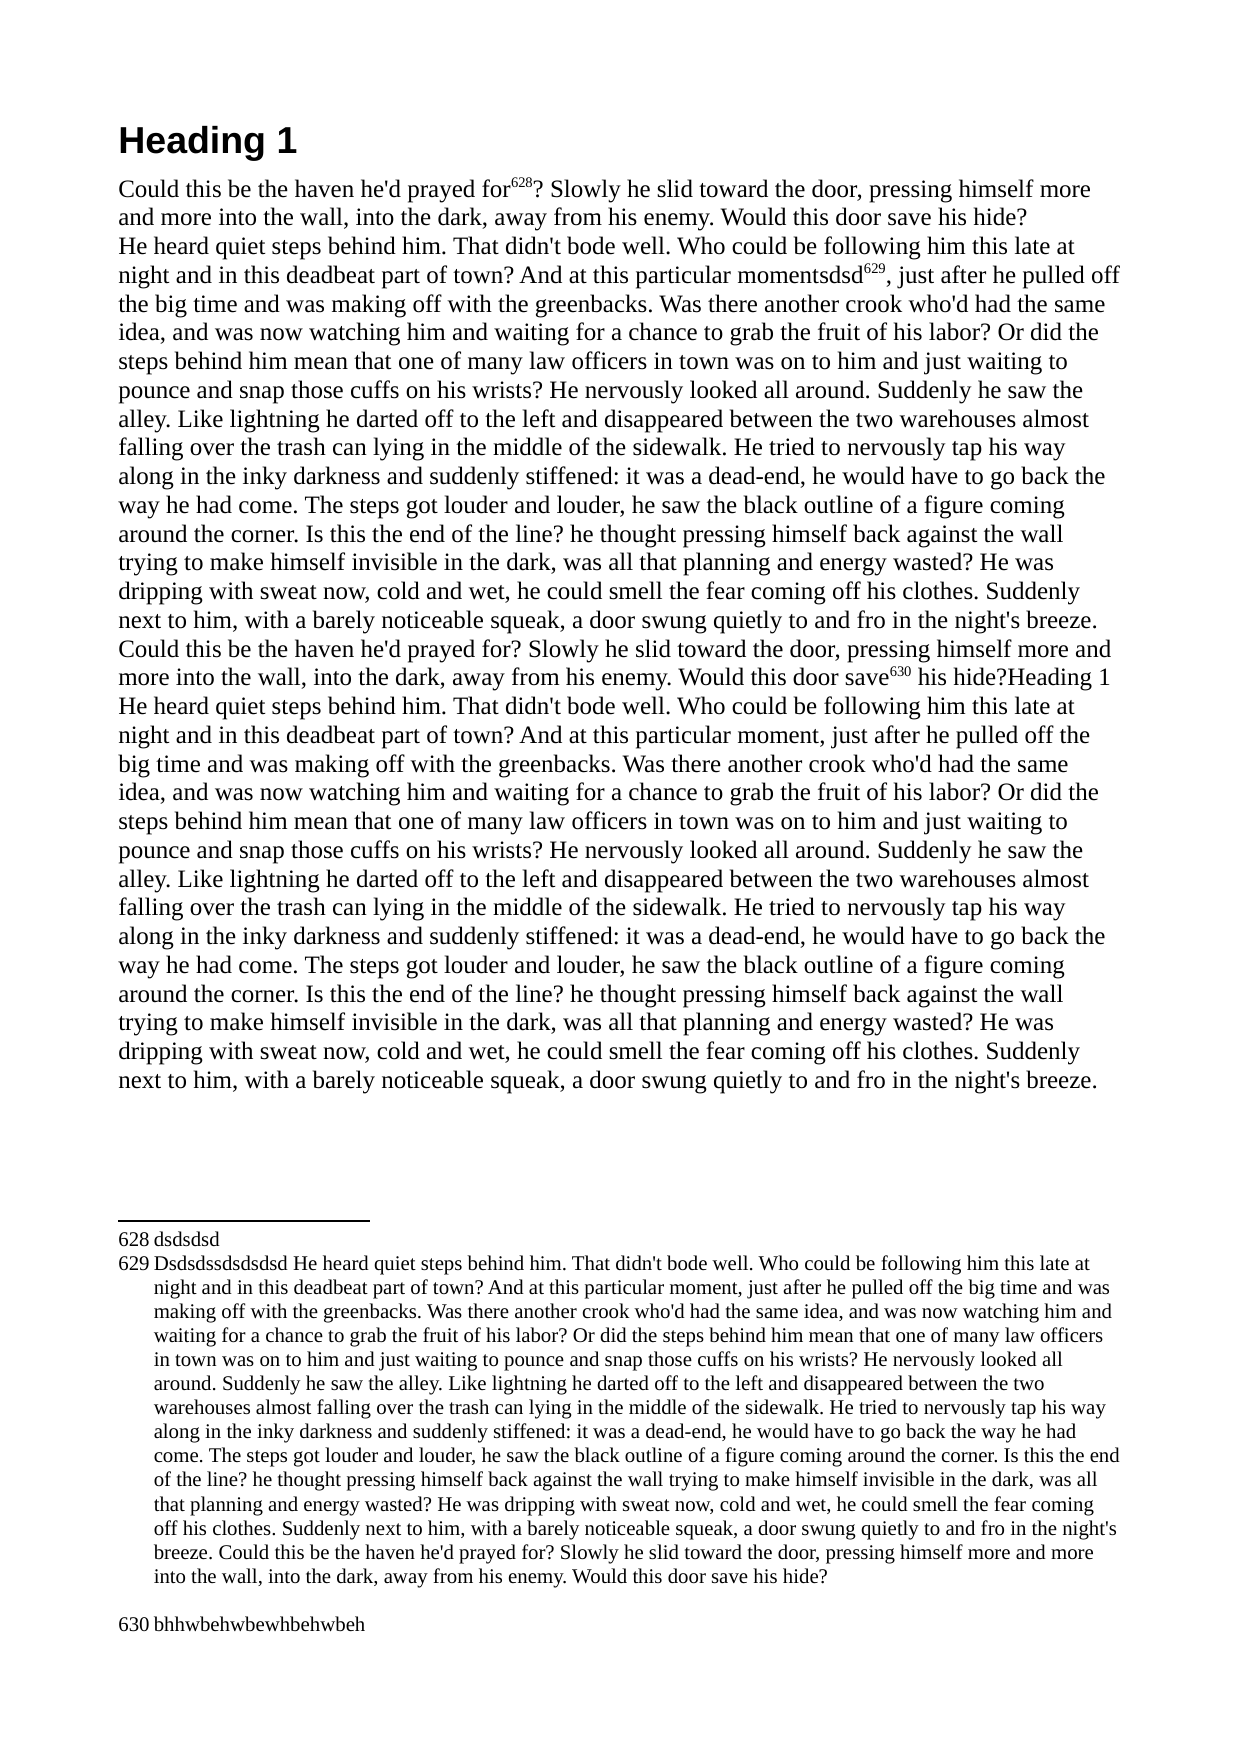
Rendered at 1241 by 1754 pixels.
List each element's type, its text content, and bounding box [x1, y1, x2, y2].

text dsdsdsd [118, 1227, 1122, 1251]
text He heard quiet steps behind him. That didn't bode well. Who could be following him this late at night and in this deadbeat part of town? And at this particular moment, just after he pulled off the big time and was making off with the greenbacks. Was there another crook who'd had the same idea, and was now watching him and waiting for a chance to grab the fruit of his labor? Or did the steps behind him mean that one of many law officers in town was on to him and just waiting to pounce and snap those cuffs on his wrists? He nervously looked all around. Suddenly he saw the alley. Like lightning he darted off to the left and disappeared between the two warehouses almost falling over the trash can lying in the middle of the sidewalk. He tried to nervously tap his way along in the inky darkness and suddenly stiffened: it was a dead-end, he would have to go back the way he had come. The steps got louder and louder, he saw the black outline of a figure coming around the corner. Is this the end of the line? he thought pressing himself back against the wall trying to make himself invisible in the dark, was all that planning and energy wasted? He was dripping with sweat now, cold and wet, he could smell the fear coming off his clothes. Suddenly next to him, with a barely noticeable squeak, a door swung quietly to and fro in the night's breeze. [118, 691, 1122, 1094]
text He heard quiet steps behind him. That didn't bode well. Who could be following him this late at night and in this deadbeat part of town? And at this particular momentsdsd, just after he pulled off the big time and was making off with the greenbacks. Was there another crook who'd had the same idea, and was now watching him and waiting for a chance to grab the fruit of his labor? Or did the steps behind him mean that one of many law officers in town was on to him and just waiting to pounce and snap those cuffs on his wrists? He nervously looked all around. Suddenly he saw the alley. Like lightning he darted off to the left and disappeared between the two warehouses almost falling over the trash can lying in the middle of the sidewalk. He tried to nervously tap his way along in the inky darkness and suddenly stiffened: it was a dead-end, he would have to go back the way he had come. The steps got louder and louder, he saw the black outline of a figure coming around the corner. Is this the end of the line? he thought pressing himself back against the wall trying to make himself invisible in the dark, was all that planning and energy wasted? He was dripping with sweat now, cold and wet, he could smell the fear coming off his clothes. Suddenly next to him, with a barely noticeable squeak, a door swung quietly to and fro in the night's breeze. Could this be the haven he'd prayed for? Slowly he slid toward the door, pressing himself more and more into the wall, into the dark, away from his enemy. Would this door save his hide?Heading 1 [118, 231, 1122, 691]
subtitle Heading 1 [118, 118, 1122, 161]
text Could this be the haven he'd prayed for? Slowly he slid toward the door, pressing himself more and more into the wall, into the dark, away from his enemy. Would this door save his hide? [118, 174, 1122, 231]
text bhhwbehwbewhbehwbeh [118, 1612, 1122, 1636]
text Dsdsdssdsdsdsd He heard quiet steps behind him. That didn't bode well. Who could be following him this late at night and in this deadbeat part of town? And at this particular moment, just after he pulled off the big time and was making off with the greenbacks. Was there another crook who'd had the same idea, and was now watching him and waiting for a chance to grab the fruit of his labor? Or did the steps behind him mean that one of many law officers in town was on to him and just waiting to pounce and snap those cuffs on his wrists? He nervously looked all around. Suddenly he saw the alley. Like lightning he darted off to the left and disappeared between the two warehouses almost falling over the trash can lying in the middle of the sidewalk. He tried to nervously tap his way along in the inky darkness and suddenly stiffened: it was a dead-end, he would have to go back the way he had come. The steps got louder and louder, he saw the black outline of a figure coming around the corner. Is this the end of the line? he thought pressing himself back against the wall trying to make himself invisible in the dark, was all that planning and energy wasted? He was dripping with sweat now, cold and wet, he could smell the fear coming off his clothes. Suddenly next to him, with a barely noticeable squeak, a door swung quietly to and fro in the night's breeze. Could this be the haven he'd prayed for? Slowly he slid toward the door, pressing himself more and more into the wall, into the dark, away from his enemy. Would this door save his hide? [118, 1251, 1122, 1588]
